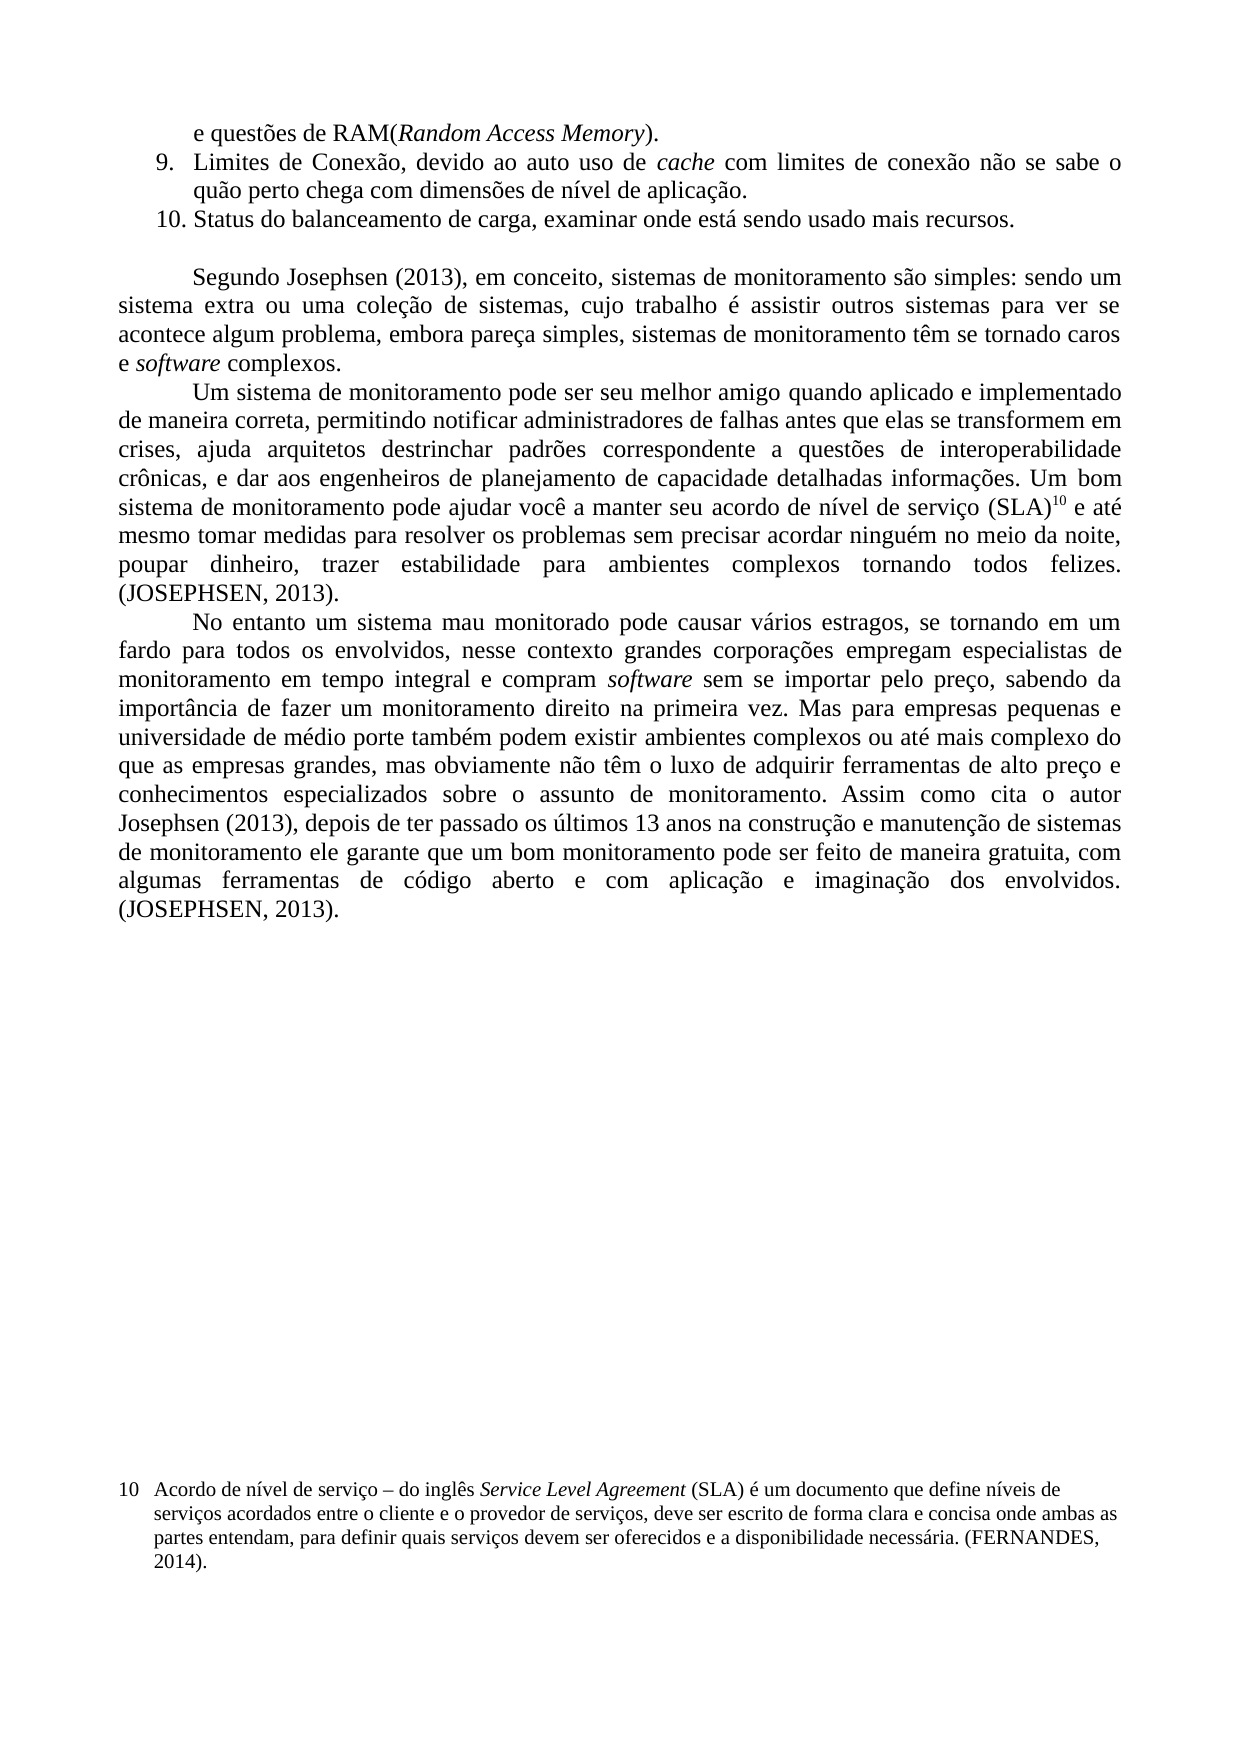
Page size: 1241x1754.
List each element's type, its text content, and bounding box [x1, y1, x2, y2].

list e questões de RAM(Random Access Memory). [156, 118, 1122, 147]
list Status do balanceamento de carga, examinar onde está sendo usado mais recursos. [156, 204, 1122, 233]
text No entanto um sistema mau monitorado pode causar vários estragos, se tornando em um fardo para todos os envolvidos, nesse contexto grandes corporações empregam especialistas de monitoramento em tempo integral e compram software sem se importar pelo preço, sabendo da importância de fazer um monitoramento direito na primeira vez. Mas para empresas pequenas e universidade de médio porte também podem existir ambientes complexos ou até mais complexo do que as empresas grandes, mas obviamente não têm o luxo de adquirir ferramentas de alto preço e conhecimentos especializados sobre o assunto de monitoramento. Assim como cita o autor Josephsen (2013), depois de ter passado os últimos 13 anos na construção e manutenção de sistemas de monitoramento ele garante que um bom monitoramento pode ser feito de maneira gratuita, com algumas ferramentas de código aberto e com aplicação e imaginação dos envolvidos. (JOSEPHSEN, 2013). [118, 607, 1122, 923]
text Acordo de nível de serviço – do inglês Service Level Agreement (SLA) é um documento que define níveis de serviços acordados entre o cliente e o provedor de serviços, deve ser escrito de forma clara e concisa onde ambas as partes entendam, para definir quais serviços devem ser oferecidos e a disponibilidade necessária. (FERNANDES, 2014). [118, 1477, 1122, 1573]
list Limites de Conexão, devido ao auto uso de cache com limites de conexão não se sabe o quão perto chega com dimensões de nível de aplicação. [156, 147, 1122, 204]
text Segundo Josephsen (2013), em conceito, sistemas de monitoramento são simples: sendo um sistema extra ou uma coleção de sistemas, cujo trabalho é assistir outros sistemas para ver se acontece algum problema, embora pareça simples, sistemas de monitoramento têm se tornado caros e software complexos. [118, 262, 1122, 377]
text Um sistema de monitoramento pode ser seu melhor amigo quando aplicado e implementado de maneira correta, permitindo notificar administradores de falhas antes que elas se transformem em crises, ajuda arquitetos destrinchar padrões correspondente a questões de interoperabilidade crônicas, e dar aos engenheiros de planejamento de capacidade detalhadas informações. Um bom sistema de monitoramento pode ajudar você a manter seu acordo de nível de serviço (SLA) e até mesmo tomar medidas para resolver os problemas sem precisar acordar ninguém no meio da noite, poupar dinheiro, trazer estabilidade para ambientes complexos tornando todos felizes. (JOSEPHSEN, 2013). [118, 377, 1122, 607]
